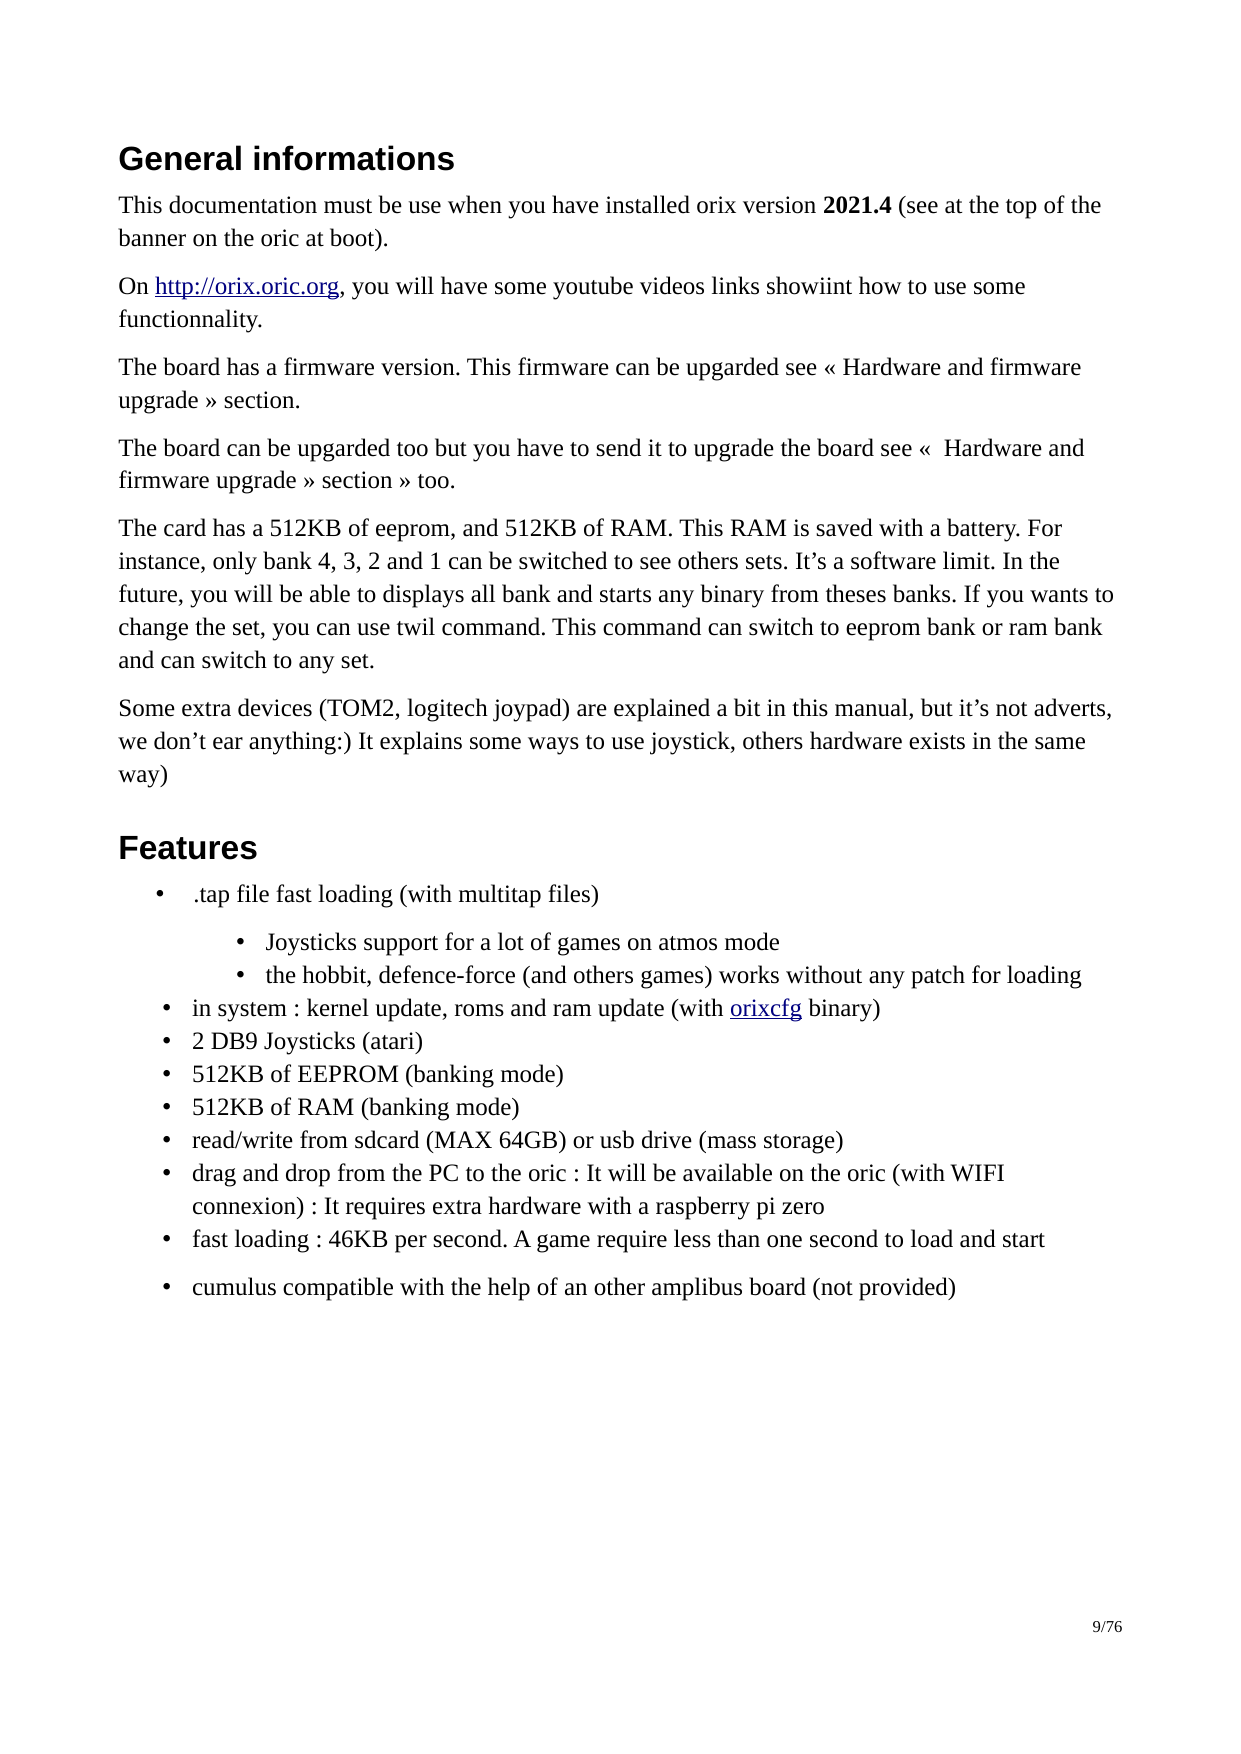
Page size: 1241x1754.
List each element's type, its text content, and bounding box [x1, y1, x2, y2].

list 2 DB9 Joysticks (atari) [162, 1026, 1122, 1055]
text On http://orix.oric.org, you will have some youtube videos links showiint how to use some functionnality. [118, 271, 1122, 333]
list the hobbit, defence-force (and others games) works without any patch for loading [236, 960, 1122, 989]
list fast loading : 46KB per second. A game require less than one second to load and start [162, 1224, 1122, 1253]
subtitle General informations [118, 139, 1122, 178]
list Joysticks support for a lot of games on atmos mode [236, 927, 1122, 956]
text The card has a 512KB of eeprom, and 512KB of RAM. This RAM is saved with a battery. For instance, only bank 4, 3, 2 and 1 can be switched to see others sets. It’s a software limit. In the future, you will be able to displays all bank and starts any binary from theses banks. If you wants to change the set, you can use twil command. This command can switch to eeprom bank or ram bank and can switch to any set. [118, 513, 1122, 674]
list cumulus compatible with the help of an other amplibus board (not provided) [162, 1272, 1122, 1301]
text The board has a firmware version. This firmware can be upgarded see « Hardware and firmware upgrade » section. [118, 352, 1122, 413]
list in system : kernel update, roms and ram update (with orixcfg binary) [162, 993, 1122, 1022]
list 512KB of EEPROM (banking mode) [162, 1059, 1122, 1088]
list drag and drop from the PC to the oric : It will be available on the oric (with WIFI connexion) : It requires extra hardware with a raspberry pi zero [162, 1158, 1122, 1220]
text Some extra devices (TOM2, logitech joypad) are explained a bit in this manual, but it’s not adverts, we don’t ear anything:) It explains some ways to use joystick, others hardware exists in the same way) [118, 693, 1122, 788]
list .tap file fast loading (with multitap files) [156, 879, 1122, 908]
list read/write from sdcard (MAX 64GB) or usb drive (mass storage) [162, 1125, 1122, 1154]
subtitle Features [118, 828, 1122, 867]
list 512KB of RAM (banking mode) [162, 1092, 1122, 1121]
text This documentation must be use when you have installed orix version 2021.4 (see at the top of the banner on the oric at boot). [118, 190, 1122, 252]
text The board can be upgarded too but you have to send it to upgrade the board see « Hardware and firmware upgrade » section » too. [118, 433, 1122, 494]
